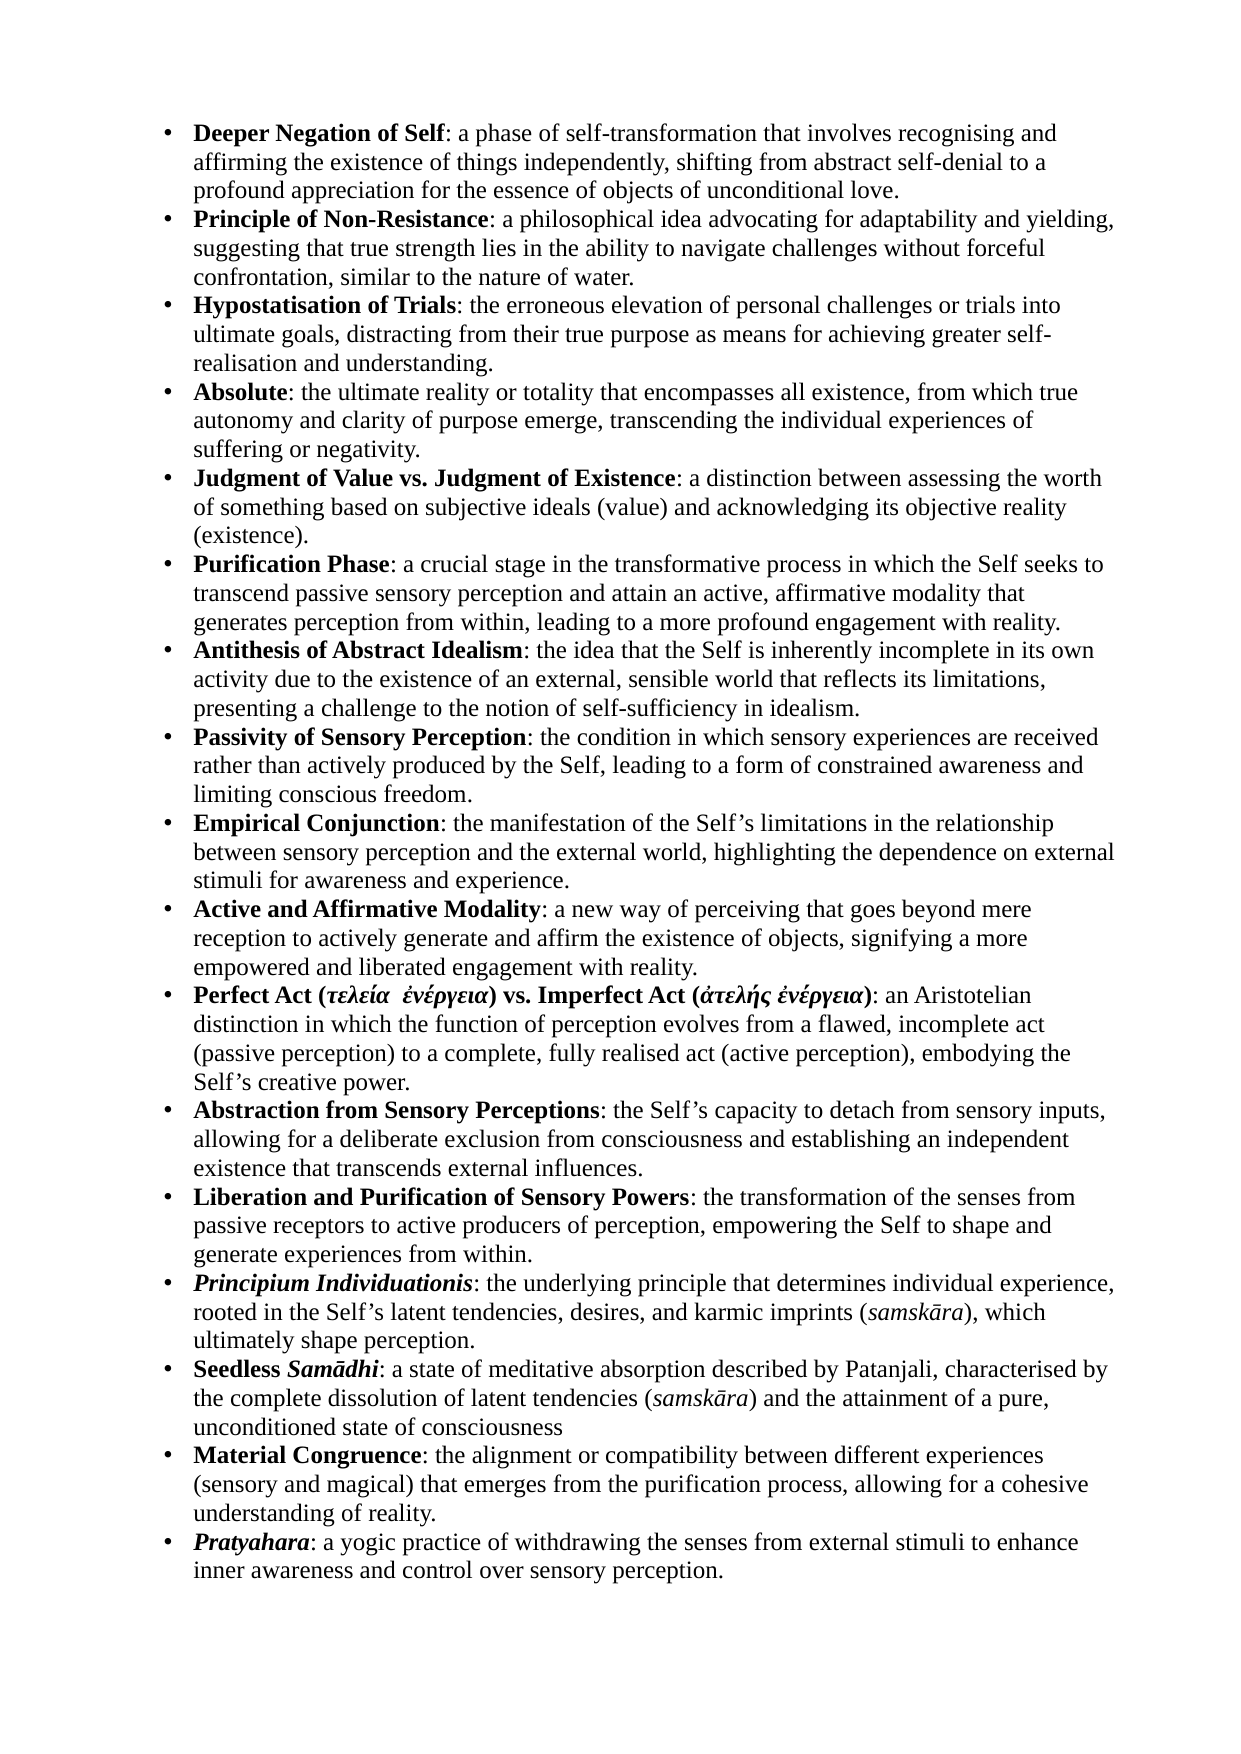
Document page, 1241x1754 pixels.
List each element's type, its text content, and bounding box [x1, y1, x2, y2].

list Empirical Conjunction: the manifestation of the Self’s limitations in the relationship between sensory perception and the external world, highlighting the dependence on external stimuli for awareness and experience. [164, 808, 1122, 894]
list Active and Affirmative Modality: a new way of perceiving that goes beyond mere reception to actively generate and affirm the existence of objects, signifying a more empowered and liberated engagement with reality. [164, 894, 1122, 981]
list Liberation and Purification of Sensory Powers: the transformation of the senses from passive receptors to active producers of perception, empowering the Self to shape and generate experiences from within. [164, 1182, 1122, 1268]
list Passivity of Sensory Perception: the condition in which sensory experiences are received rather than actively produced by the Self, leading to a form of constrained awareness and limiting conscious freedom. [164, 722, 1122, 808]
list Hypostatisation of Trials: the erroneous elevation of personal challenges or trials into ultimate goals, distracting from their true purpose as means for achieving greater self-realisation and understanding. [164, 291, 1122, 377]
list Judgment of Value vs. Judgment of Existence: a distinction between assessing the worth of something based on subjective ideals (value) and acknowledging its objective reality (existence). [164, 463, 1122, 549]
list Deeper Negation of Self: a phase of self-transformation that involves recognising and affirming the existence of things independently, shifting from abstract self-denial to a profound appreciation for the essence of objects of unconditional love. [164, 118, 1122, 204]
list Perfect Act (τελεία ἐνέργεια) vs. Imperfect Act (ἀτελής ἐνέργεια): an Aristotelian distinction in which the function of perception evolves from a flawed, incomplete act (passive perception) to a complete, fully realised act (active perception), embodying the Self’s creative power. [164, 981, 1122, 1096]
list Principium Individuationis: the underlying principle that determines individual experience, rooted in the Self’s latent tendencies, desires, and karmic imprints (samskāra), which ultimately shape perception. [164, 1268, 1122, 1354]
list Pratyahara: a yogic practice of withdrawing the senses from external stimuli to enhance inner awareness and control over sensory perception. [164, 1527, 1122, 1584]
list Principle of Non-Resistance: a philosophical idea advocating for adaptability and yielding, suggesting that true strength lies in the ability to navigate challenges without forceful confrontation, similar to the nature of water. [164, 204, 1122, 291]
list Material Congruence: the alignment or compatibility between different experiences (sensory and magical) that emerges from the purification process, allowing for a cohesive understanding of reality. [164, 1441, 1122, 1527]
list Antithesis of Abstract Idealism: the idea that the Self is inherently incomplete in its own activity due to the existence of an external, sensible world that reflects its limitations, presenting a challenge to the notion of self-sufficiency in idealism. [164, 636, 1122, 722]
list Purification Phase: a crucial stage in the transformative process in which the Self seeks to transcend passive sensory perception and attain an active, affirmative modality that generates perception from within, leading to a more profound engagement with reality. [164, 549, 1122, 636]
list Abstraction from Sensory Perceptions: the Self’s capacity to detach from sensory inputs, allowing for a deliberate exclusion from consciousness and establishing an independent existence that transcends external influences. [164, 1096, 1122, 1182]
list Seedless Samādhi: a state of meditative absorption described by Patanjali, characterised by the complete dissolution of latent tendencies (samskāra) and the attainment of a pure, unconditioned state of consciousness [164, 1354, 1122, 1441]
list Absolute: the ultimate reality or totality that encompasses all existence, from which true autonomy and clarity of purpose emerge, transcending the individual experiences of suffering or negativity. [164, 377, 1122, 463]
